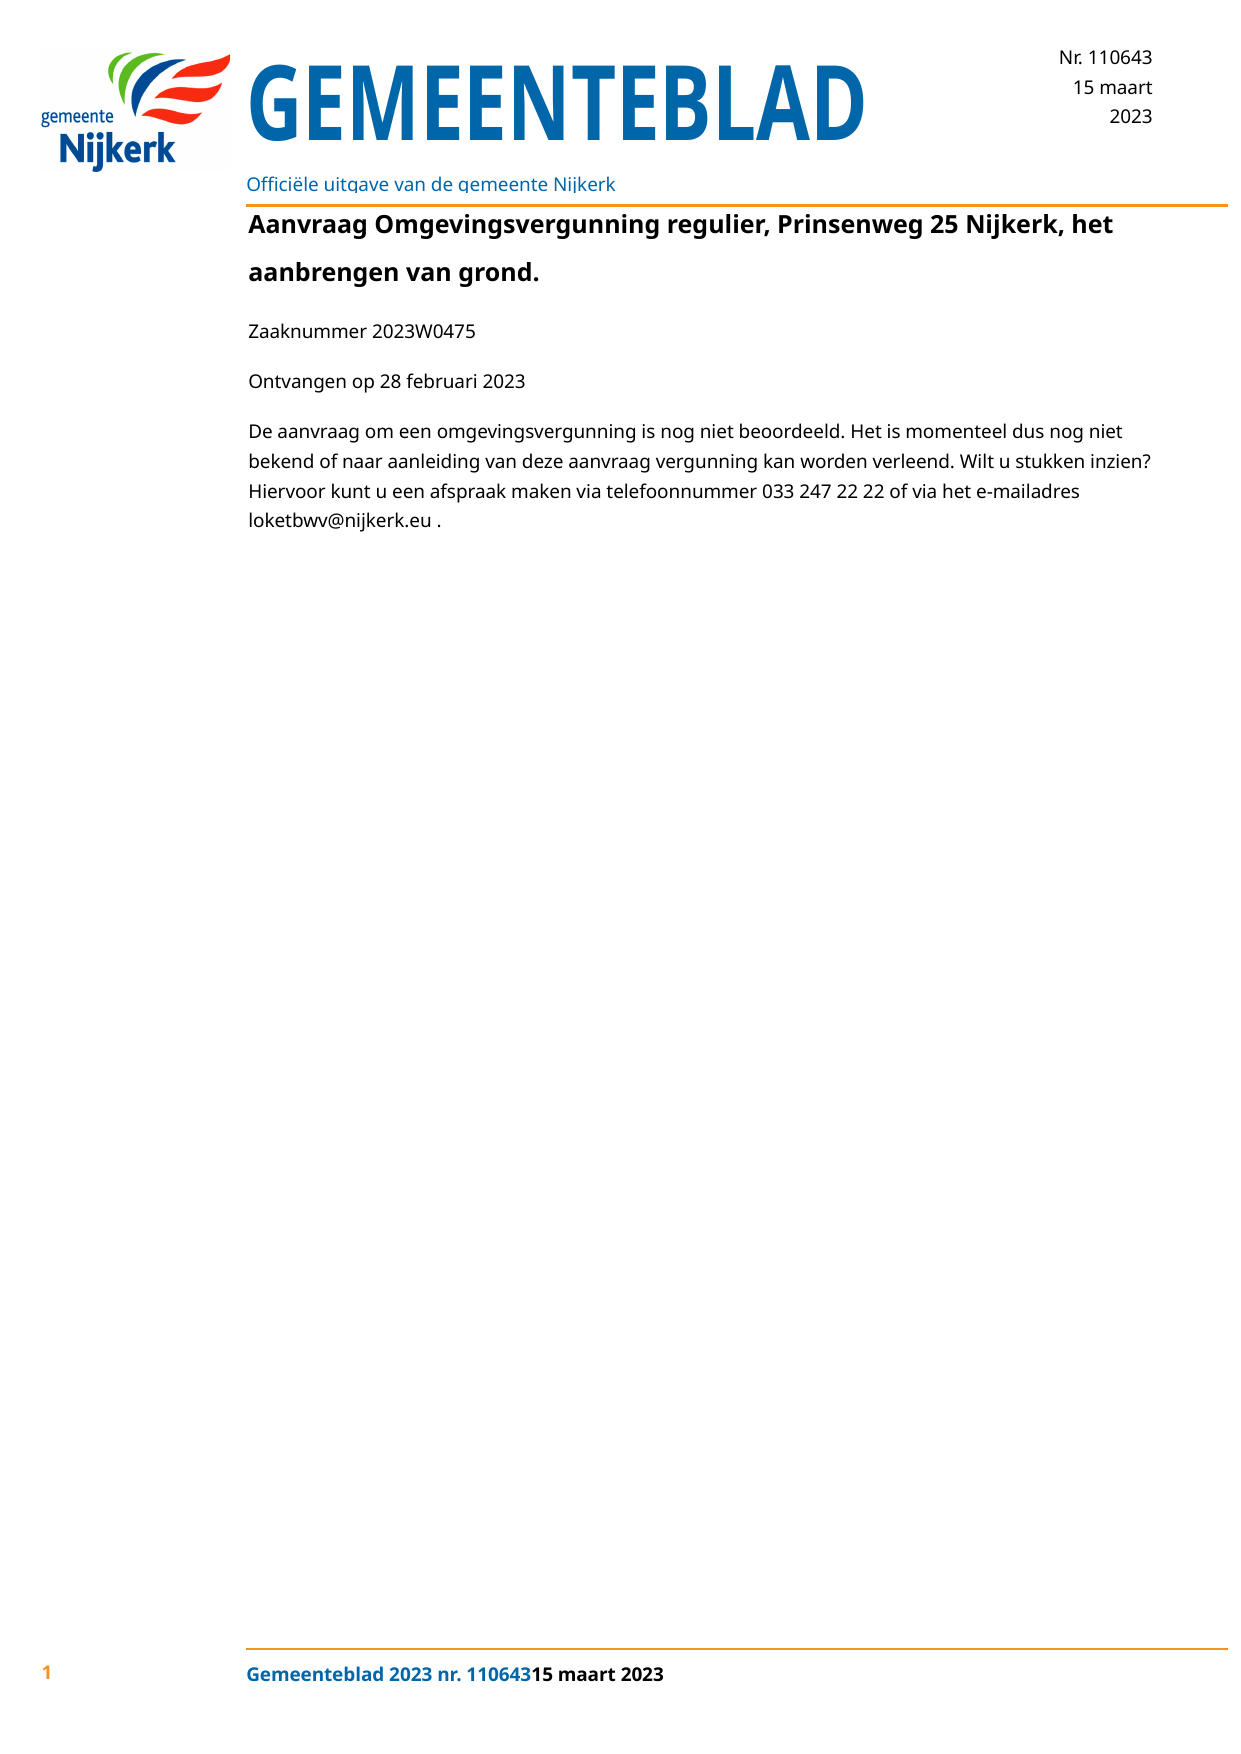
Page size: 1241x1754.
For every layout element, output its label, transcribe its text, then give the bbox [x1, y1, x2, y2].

text Ontvangen op 28 februari 2023 [248, 368, 1152, 394]
text De aanvraag om een omgevingsvergunning is nog niet beoordeeld. Het is momenteel dus nog niet bekend of naar aanleiding van deze aanvraag vergunning kan worden verleend. Wilt u stukken inzien? Hiervoor kunt u een afspraak maken via telefoonnummer 033 247 22 22 of via het e-mailadres loketbwv@nijkerk.eu . [248, 419, 1152, 533]
picture [41, 47, 231, 172]
text Zaaknummer 2023W0475 [248, 318, 1152, 344]
text Aanvraag Omgevingsvergunning regulier, Prinsenweg 25 Nijkerk, het aanbrengen van grond. [248, 207, 1152, 288]
